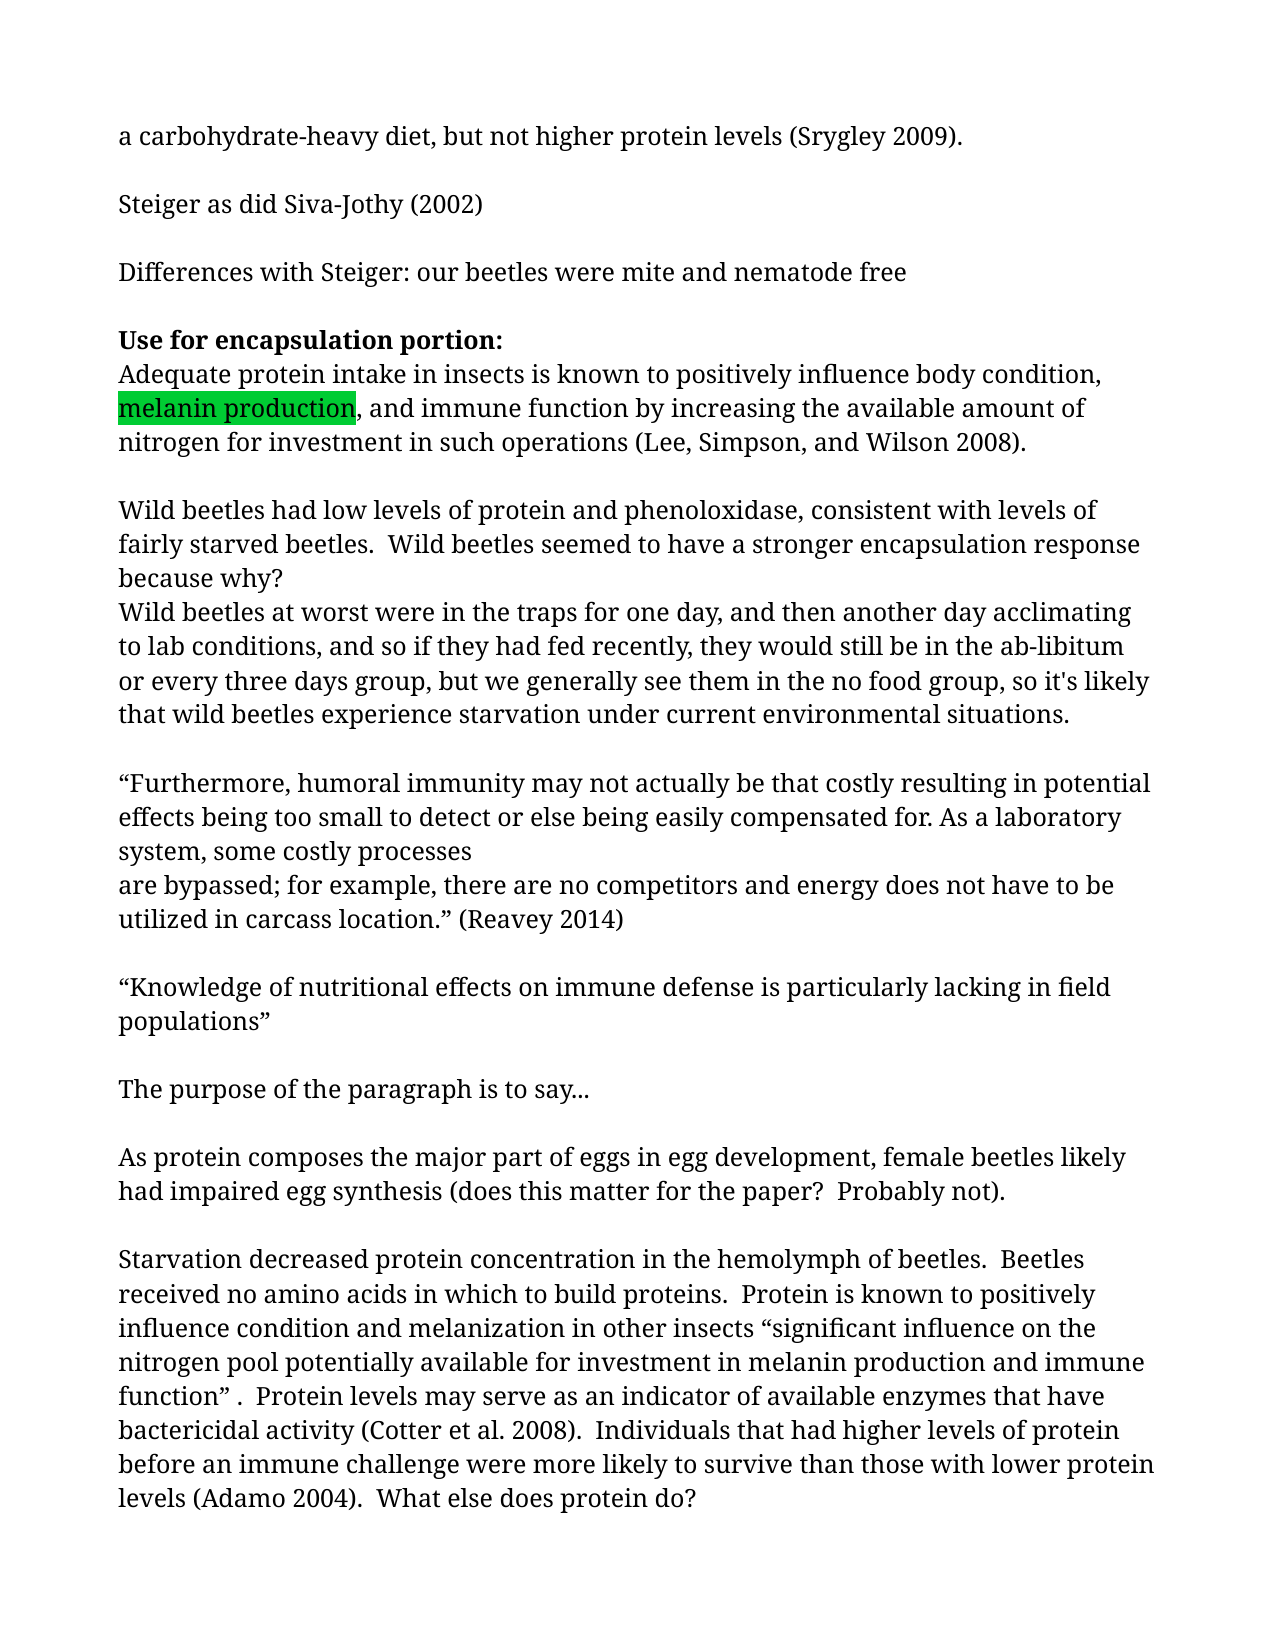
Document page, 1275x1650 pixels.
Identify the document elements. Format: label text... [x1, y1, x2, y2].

text Steiger as did Siva-Jothy (2002) [118, 186, 1157, 220]
text “Knowledge of nutritional effects on immune defense is particularly lacking in field populations” [118, 970, 1157, 1038]
text Differences with Steiger: our beetles were mite and nematode free [118, 254, 1157, 288]
text Wild beetles at worst were in the traps for one day, and then another day acclimating to lab conditions, and so if they had fed recently, they would still be in the ab-libitum or every three days group, but we generally see them in the no food group, so it's likely that wild beetles experience starvation under current environmental situations. [118, 595, 1157, 731]
text The purpose of the paragraph is to say... [118, 1072, 1157, 1106]
text a carbohydrate-heavy diet, but not higher protein levels (Srygley 2009). [118, 118, 1157, 152]
text As protein composes the major part of eggs in egg development, female beetles likely had impaired egg synthesis (does this matter for the paper? Probably not). [118, 1140, 1157, 1208]
text are bypassed; for example, there are no competitors and energy does not have to be utilized in carcass location.” (Reavey 2014) [118, 867, 1157, 936]
text Wild beetles had low levels of protein and phenoloxidase, consistent with levels of fairly starved beetles. Wild beetles seemed to have a stronger encapsulation response because why? [118, 493, 1157, 595]
text Use for encapsulation portion: [118, 322, 1157, 357]
text Adequate protein intake in insects is known to positively influence body condition, melanin production, and immune function by increasing the available amount of nitrogen for investment in such operations (Lee, Simpson, and Wilson 2008). [118, 357, 1157, 459]
text “Furthermore, humoral immunity may not actually be that costly resulting in potential effects being too small to detect or else being easily compensated for. As a laboratory system, some costly processes [118, 765, 1157, 867]
text Starvation decreased protein concentration in the hemolymph of beetles. Beetles received no amino acids in which to build proteins. Protein is known to positively influence condition and melanization in other insects “significant influence on the nitrogen pool potentially available for investment in melanin production and immune function” . Protein levels may serve as an indicator of available enzymes that have bactericidal activity (Cotter et al. 2008). Individuals that had higher levels of protein before an immune challenge were more likely to survive than those with lower protein levels (Adamo 2004). What else does protein do? [118, 1242, 1157, 1515]
